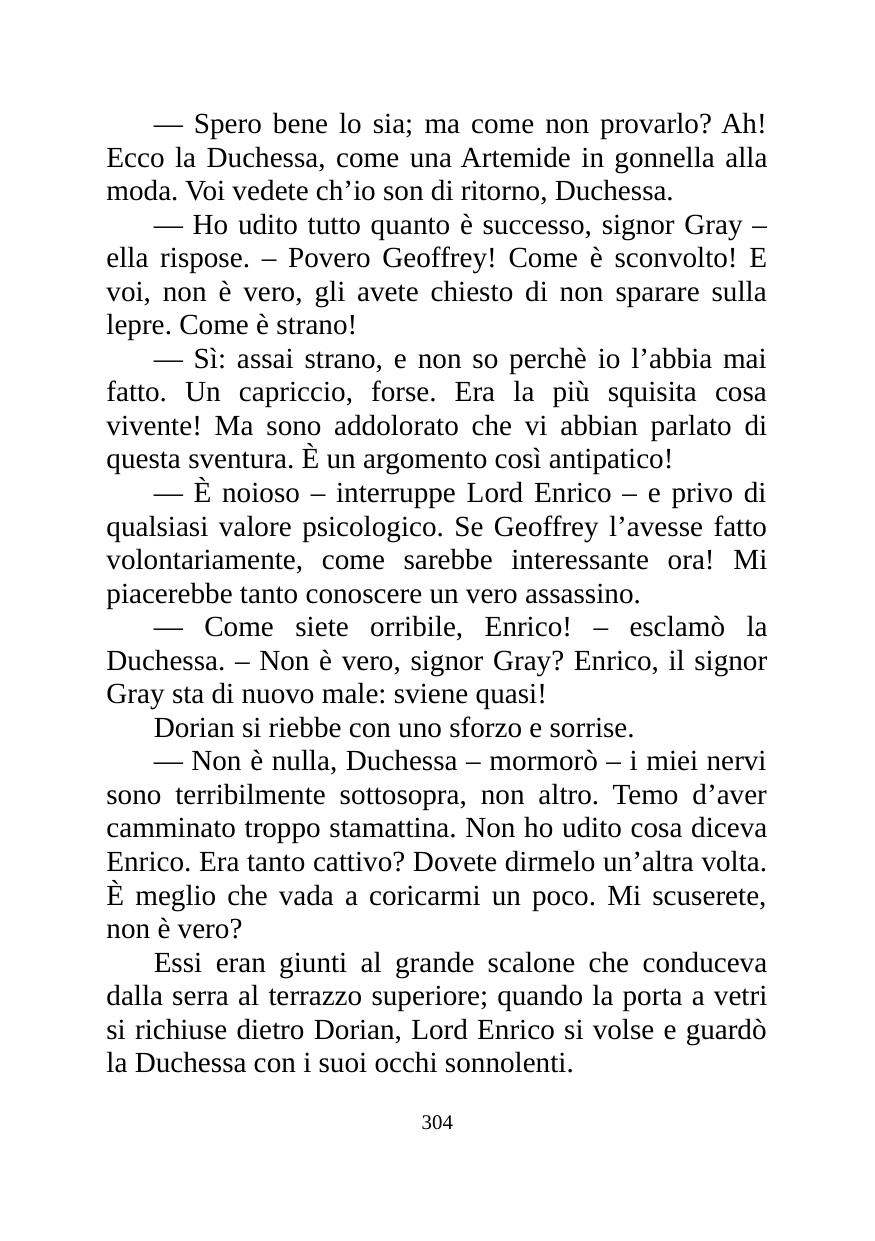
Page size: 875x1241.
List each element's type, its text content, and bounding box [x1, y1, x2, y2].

text — Sì: assai strano, e non so perchè io l’abbia mai fatto. Un capriccio, forse. Era la più squisita cosa vivente! Ma sono addolorato che vi abbian parlato di questa sventura. È un argomento così antipatico! [106, 341, 768, 475]
text — È noioso – interruppe Lord Enrico – e privo di qualsiasi valore psicologico. Se Geoffrey l’avesse fatto volontariamente, come sarebbe interessante ora! Mi piacerebbe tanto conoscere un vero assassino. [106, 475, 768, 609]
text — Spero bene lo sia; ma come non provarlo? Ah! Ecco la Duchessa, come una Artemide in gonnella alla moda. Voi vedete ch’io son di ritorno, Duchessa. [106, 106, 768, 207]
text — Come siete orribile, Enrico! – esclamò la Duchessa. – Non è vero, signor Gray? Enrico, il signor Gray sta di nuovo male: sviene quasi! [106, 609, 768, 710]
text Essi eran giunti al grande scalone che conduceva dalla serra al terrazzo superiore; quando la porta a vetri si richiuse dietro Dorian, Lord Enrico si volse e guardò la Duchessa con i suoi occhi sonnolenti. [106, 945, 768, 1079]
text — Ho udito tutto quanto è successo, signor Gray – ella rispose. – Povero Geoffrey! Come è sconvolto! E voi, non è vero, gli avete chiesto di non sparare sulla lepre. Come è strano! [106, 207, 768, 341]
text Dorian si riebbe con uno sforzo e sorrise. [106, 710, 768, 743]
text — Non è nulla, Duchessa – mormorò – i miei nervi sono terribilmente sottosopra, non altro. Temo d’aver camminato troppo stamattina. Non ho udito cosa diceva Enrico. Era tanto cattivo? Dovete dirmelo un’altra volta. È meglio che vada a coricarmi un poco. Mi scuserete, non è vero? [106, 743, 768, 945]
